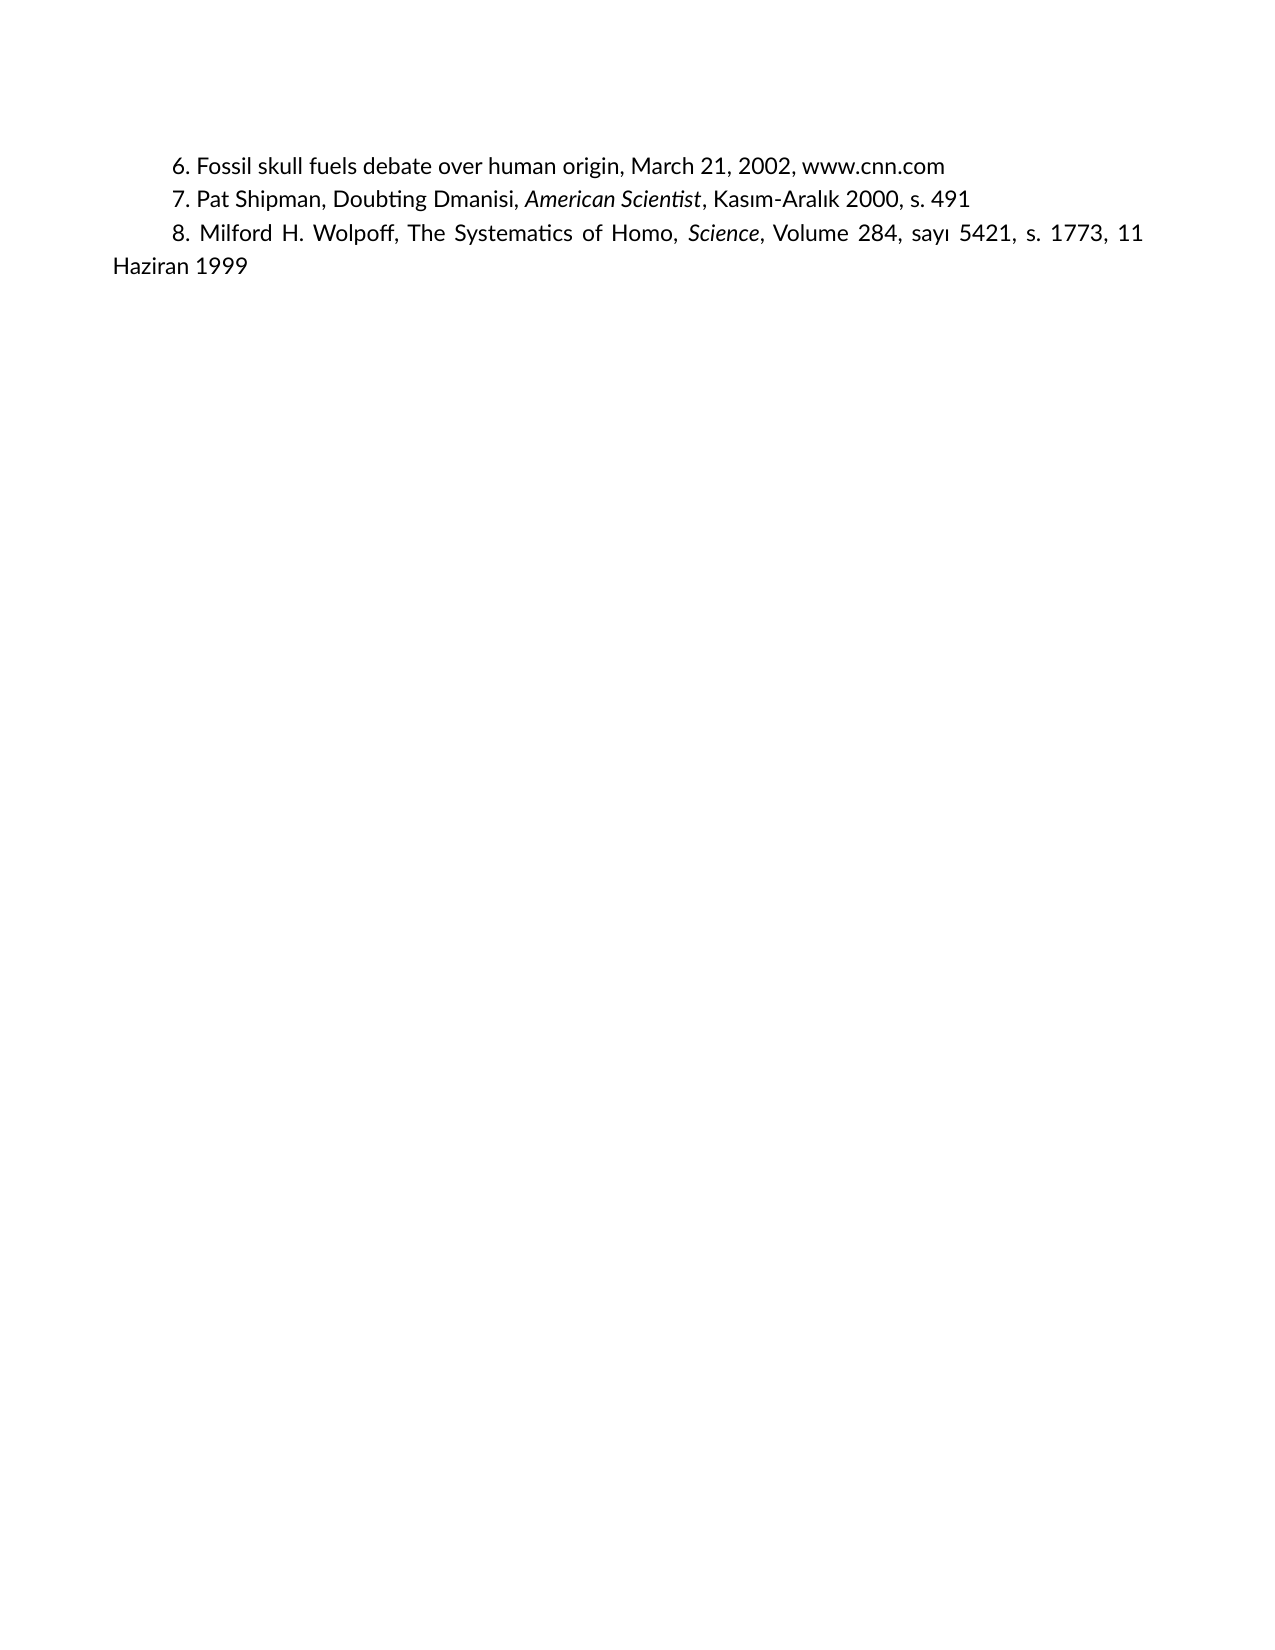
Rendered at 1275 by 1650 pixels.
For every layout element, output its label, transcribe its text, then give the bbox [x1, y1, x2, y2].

text 8. Milford H. Wolpoff, The Systematics of Homo, Science, Volume 284, sayı 5421, s. 1773, 11 Haziran 1999 [112, 214, 1145, 281]
text 7. Pat Shipman, Doubting Dmanisi, American Scientist, Kasım-Aralık 2000, s. 491 [112, 181, 1145, 214]
text 6. Fossil skull fuels debate over human origin, March 21, 2002, www.cnn.com [112, 148, 1145, 181]
